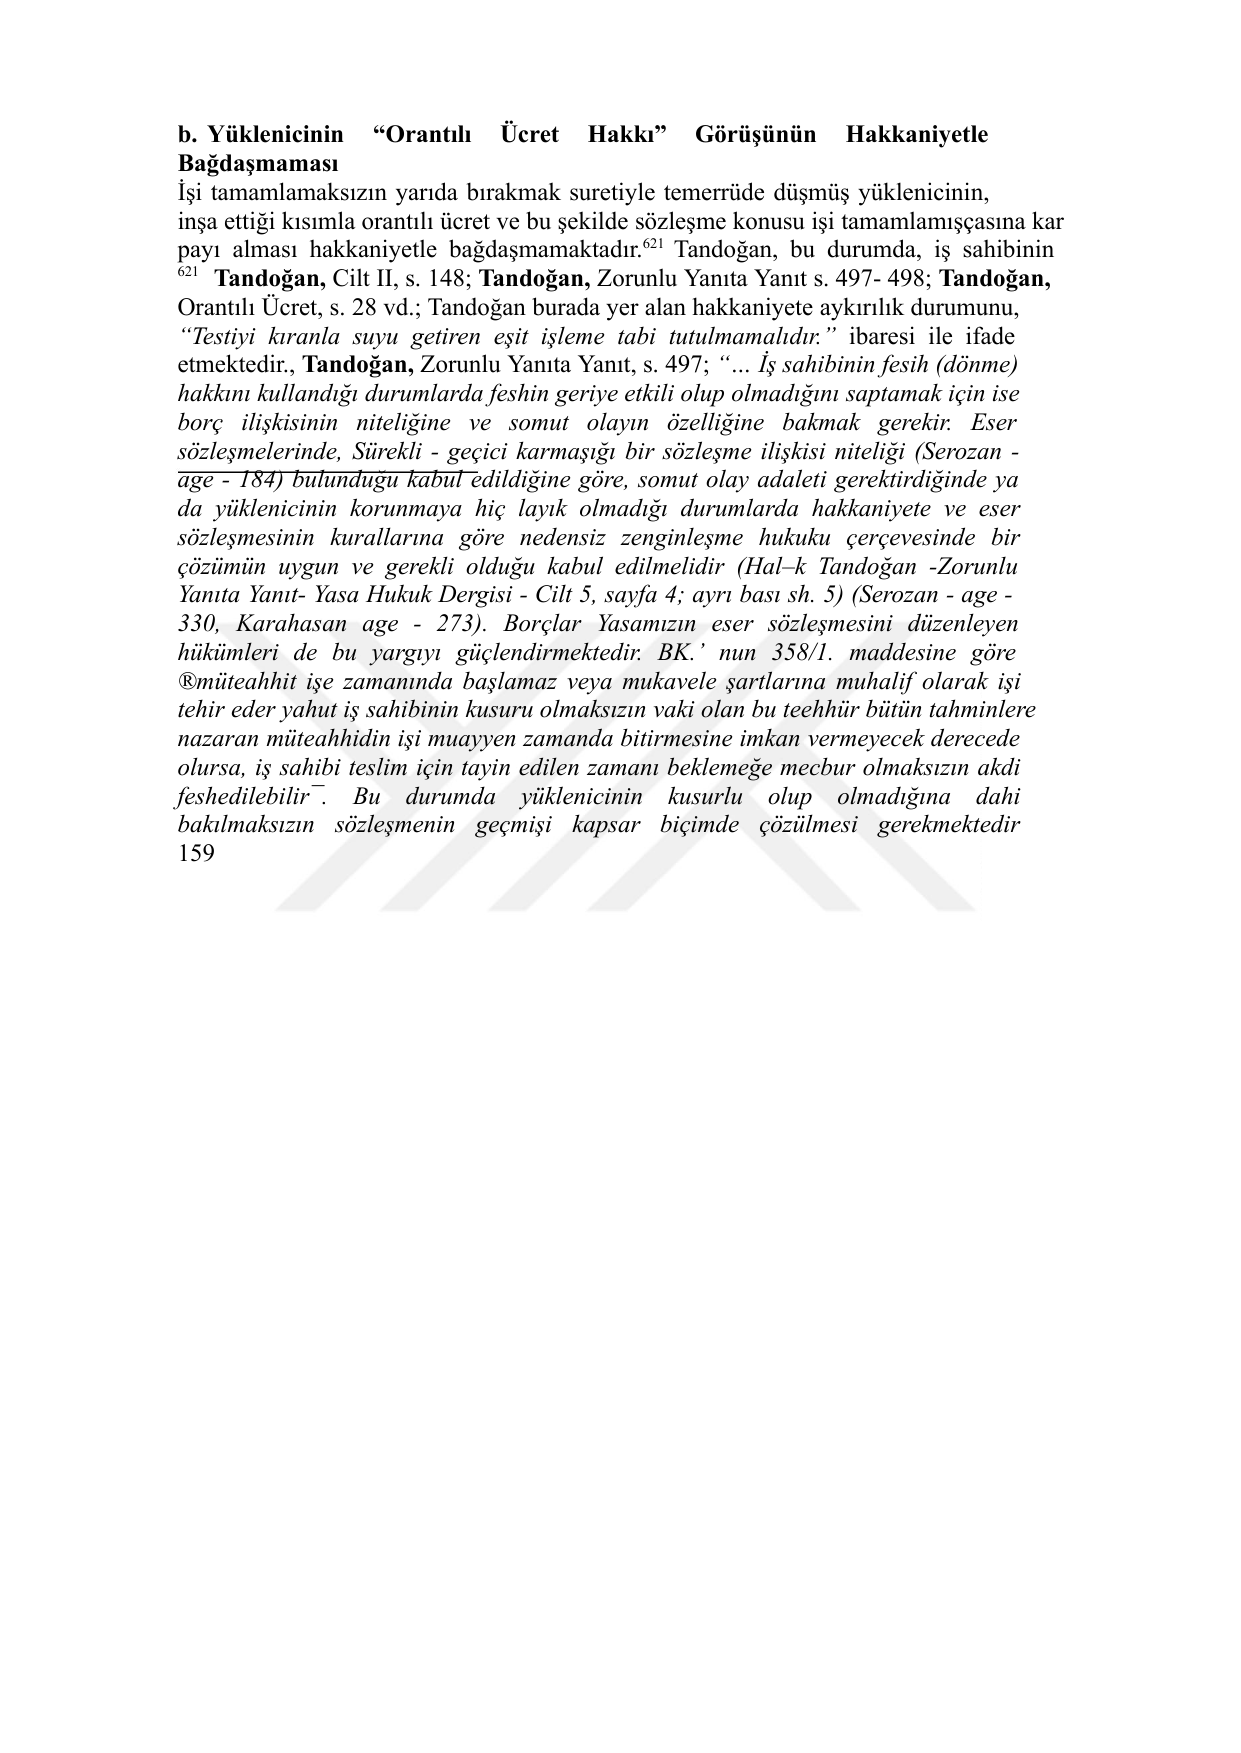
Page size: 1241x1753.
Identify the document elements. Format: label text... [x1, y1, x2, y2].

picture [206, 612, 982, 921]
text “Testiyi kıranla suyu getiren eşit işleme tabi tutulmamalıdır.” ibaresi ile ifade [177, 321, 1230, 349]
text age - 184) bulunduğu kabul edildiğine göre, somut olay adaleti gerektirdiğinde ya [177, 464, 1230, 493]
text da yüklenicinin korunmaya hiç layık olmadığı durumlarda hakkaniyete ve eser [177, 493, 1230, 522]
text sözleşmelerinde, Sürekli - geçici karmaşığı bir sözleşme ilişkisi niteliği (Serozan - [177, 436, 1230, 464]
text 159 [177, 838, 1230, 867]
text payı alması hakkaniyetle bağdaşmamaktadır.621 Tandoğan, bu durumda, iş sahibinin [177, 234, 1230, 263]
picture [175, 468, 480, 475]
text ®müteahhit işe zamanında başlamaz veya mukavele şartlarına muhalif olarak işi [177, 666, 1230, 694]
text b. Yüklenicinin “Orantılı Ücret Hakkı” Görüşünün Hakkaniyetle [177, 119, 1230, 148]
text Bağdaşmaması [177, 148, 1230, 177]
picture [206, 845, 211, 854]
text hakkını kullandığı durumlarda feshin geriye etkili olup olmadığını saptamak için ise [177, 378, 1230, 407]
text tehir eder yahut iş sahibinin kusuru olmaksızın vaki olan bu teehhür bütün tahminlere [177, 694, 1230, 723]
text 330, Karahasan age - 273). Borçlar Yasamızın eser sözleşmesini düzenleyen [177, 608, 1230, 637]
text etmektedir., Tandoğan, Zorunlu Yanıta Yanıt, s. 497; “… İş sahibinin fesih (dönme) [177, 349, 1230, 378]
text feshedilebilir¯. Bu durumda yüklenicinin kusurlu olup olmadığına dahi [177, 781, 1230, 809]
text İşi tamamlamaksızın yarıda bırakmak suretiyle temerrüde düşmüş yüklenicinin, [177, 177, 1230, 206]
text sözleşmesinin kurallarına göre nedensiz zenginleşme hukuku çerçevesinde bir [177, 522, 1230, 551]
text Orantılı Ücret, s. 28 vd.; Tandoğan burada yer alan hakkaniyete aykırılık durumunu, [177, 292, 1230, 321]
text çözümün uygun ve gerekli olduğu kabul edilmelidir (Hal–k Tandoğan -Zorunlu [177, 551, 1230, 579]
text nazaran müteahhidin işi muayyen zamanda bitirmesine imkan vermeyecek derecede [177, 723, 1230, 752]
text olursa, iş sahibi teslim için tayin edilen zamanı beklemeğe mecbur olmaksızın akdi [177, 752, 1230, 781]
text bakılmaksızın sözleşmenin geçmişi kapsar biçimde çözülmesi gerekmektedir [177, 809, 1230, 838]
text hükümleri de bu yargıyı güçlendirmektedir. BK.’ nun 358/1. maddesine göre [177, 637, 1230, 666]
text inşa ettiği kısımla orantılı ücret ve bu şekilde sözleşme konusu işi tamamlamışçasına kar [177, 206, 1230, 234]
text borç ilişkisinin niteliğine ve somut olayın özelliğine bakmak gerekir. Eser [177, 407, 1230, 436]
text 621 Tandoğan, Cilt II, s. 148; Tandoğan, Zorunlu Yanıta Yanıt s. 497- 498; Tandoğan, [177, 263, 1230, 292]
text Yanıta Yanıt- Yasa Hukuk Dergisi - Cilt 5, sayfa 4; ayrı bası sh. 5) (Serozan - age - [177, 579, 1230, 608]
